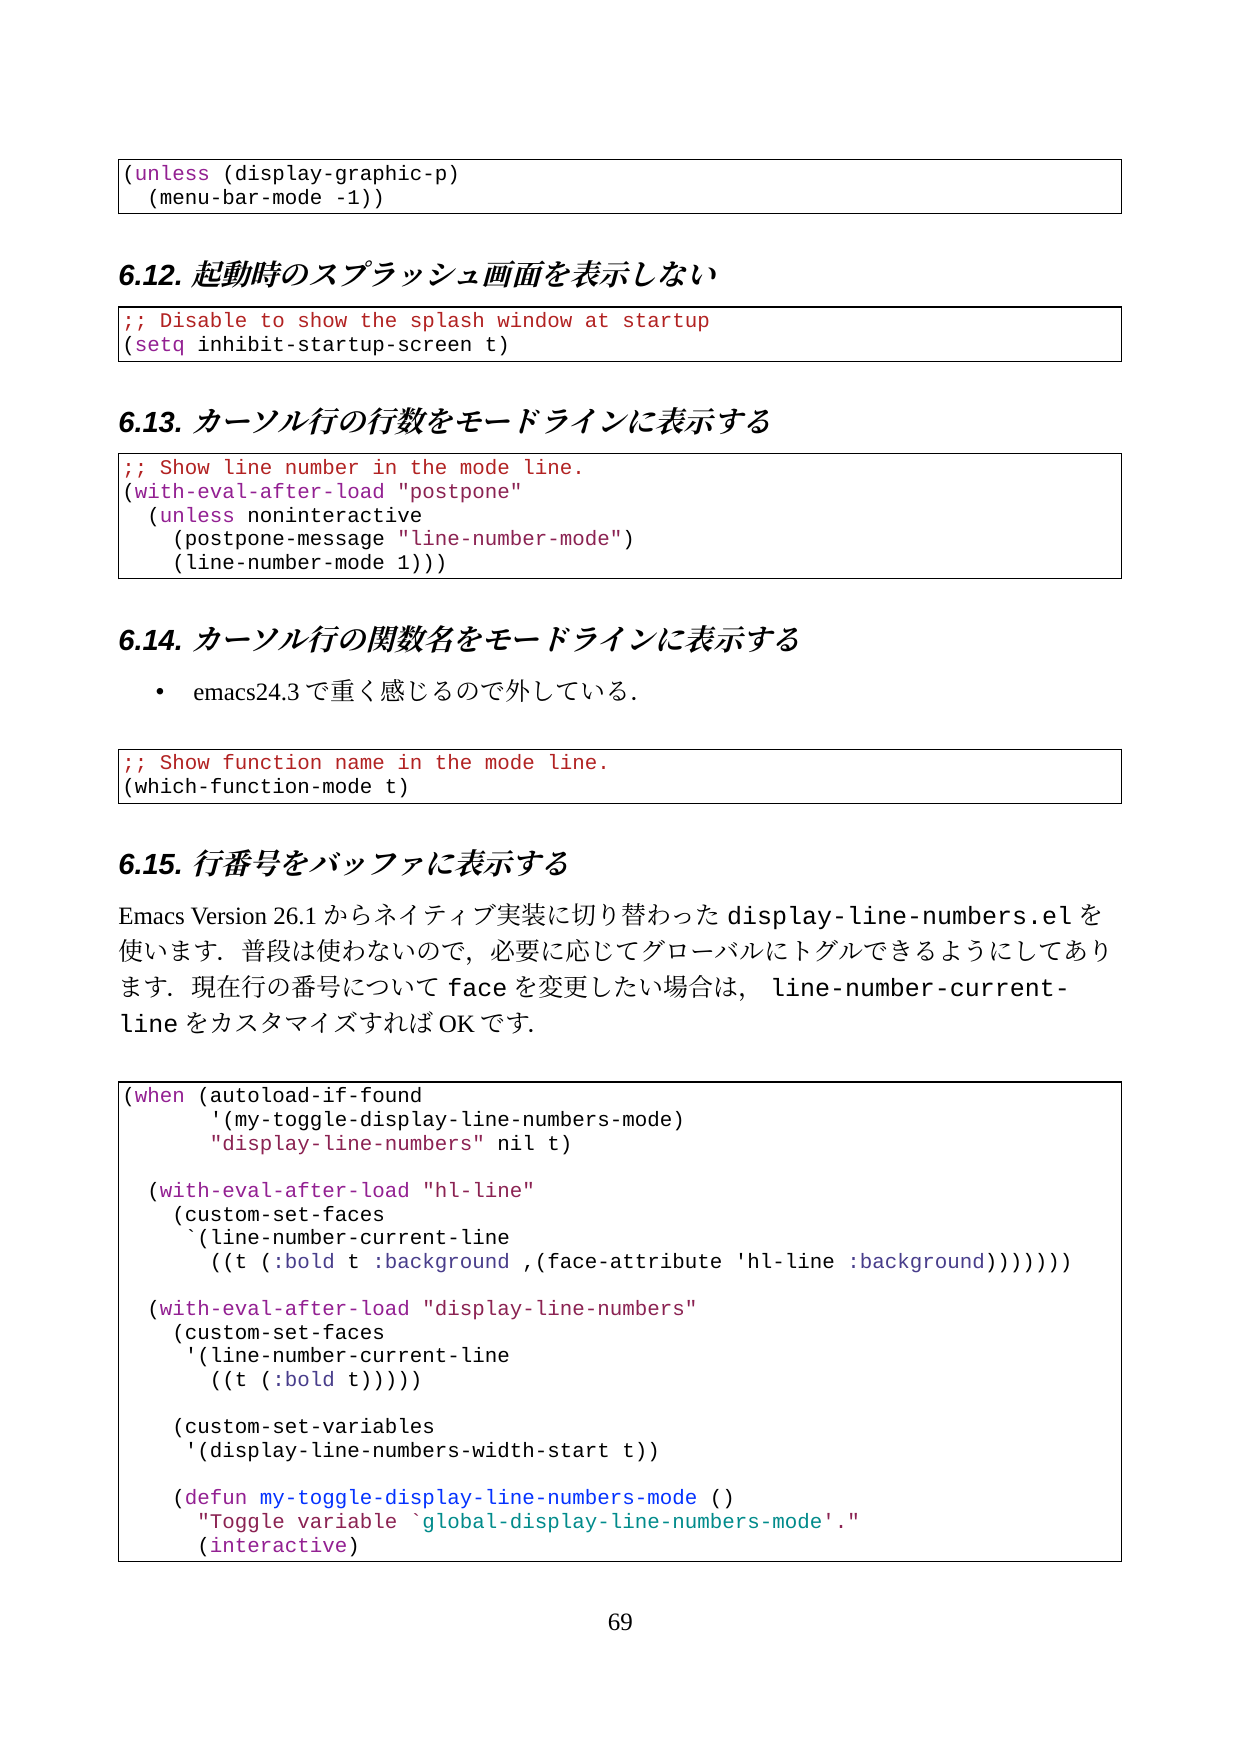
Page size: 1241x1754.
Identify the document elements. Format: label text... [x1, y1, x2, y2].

text (custom-set-faces [119, 1318, 1121, 1341]
text Emacs Version 26.1 からネイティブ実装に切り替わった display-line-numbers.el を使います．普段は使わないので，必要に応じてグローバルにトグルできるようにしてあります．現在行の番号について face を変更したい場合は， line-number-current-line をカスタマイズすればOKです． [118, 895, 1122, 1069]
text (interactive) [119, 1531, 1121, 1561]
list emacs24.3 で重く感じるので外している． [156, 671, 1122, 736]
subtitle 起動時のスプラッシュ画面を表示しない [118, 252, 1122, 294]
text (unless noninteractive [119, 501, 1121, 524]
text (line-number-mode 1))) [119, 548, 1121, 578]
text ;; Show line number in the mode line. [119, 454, 1121, 477]
text '(display-line-numbers-width-start t)) [119, 1436, 1121, 1460]
text (when (autoload-if-found [119, 1083, 1121, 1105]
text ((t (:bold t))))) [119, 1365, 1121, 1389]
text (setq inhibit-startup-screen t) [119, 330, 1121, 361]
text (with-eval-after-load "postpone" [119, 477, 1121, 501]
text (unless (display-graphic-p) [119, 160, 1121, 183]
text (menu-bar-mode -1)) [119, 183, 1121, 213]
text "display-line-numbers" nil t) [119, 1129, 1121, 1152]
text (postpone-message "line-number-mode") [119, 524, 1121, 548]
text (defun my-toggle-display-line-numbers-mode () [119, 1483, 1121, 1507]
text (custom-set-faces [119, 1199, 1121, 1223]
text (which-function-mode t) [119, 772, 1121, 803]
text (custom-set-variables [119, 1412, 1121, 1436]
subtitle カーソル行の行数をモードラインに表示する [118, 399, 1122, 441]
text [118, 118, 1122, 147]
subtitle 行番号をバッファに表示する [118, 841, 1122, 883]
text ;; Disable to show the splash window at startup [119, 308, 1121, 330]
text "Toggle variable `global-display-line-numbers-mode'." [119, 1507, 1121, 1531]
text '(line-number-current-line [119, 1341, 1121, 1365]
subtitle カーソル行の関数名をモードラインに表示する [118, 617, 1122, 659]
text ((t (:bold t :background ,(face-attribute 'hl-line :background))))))) [119, 1247, 1121, 1271]
text '(my-toggle-display-line-numbers-mode) [119, 1105, 1121, 1129]
text ;; Show function name in the mode line. [119, 750, 1121, 772]
text (with-eval-after-load "display-line-numbers" [119, 1294, 1121, 1318]
text (with-eval-after-load "hl-line" [119, 1176, 1121, 1199]
text `(line-number-current-line [119, 1223, 1121, 1247]
